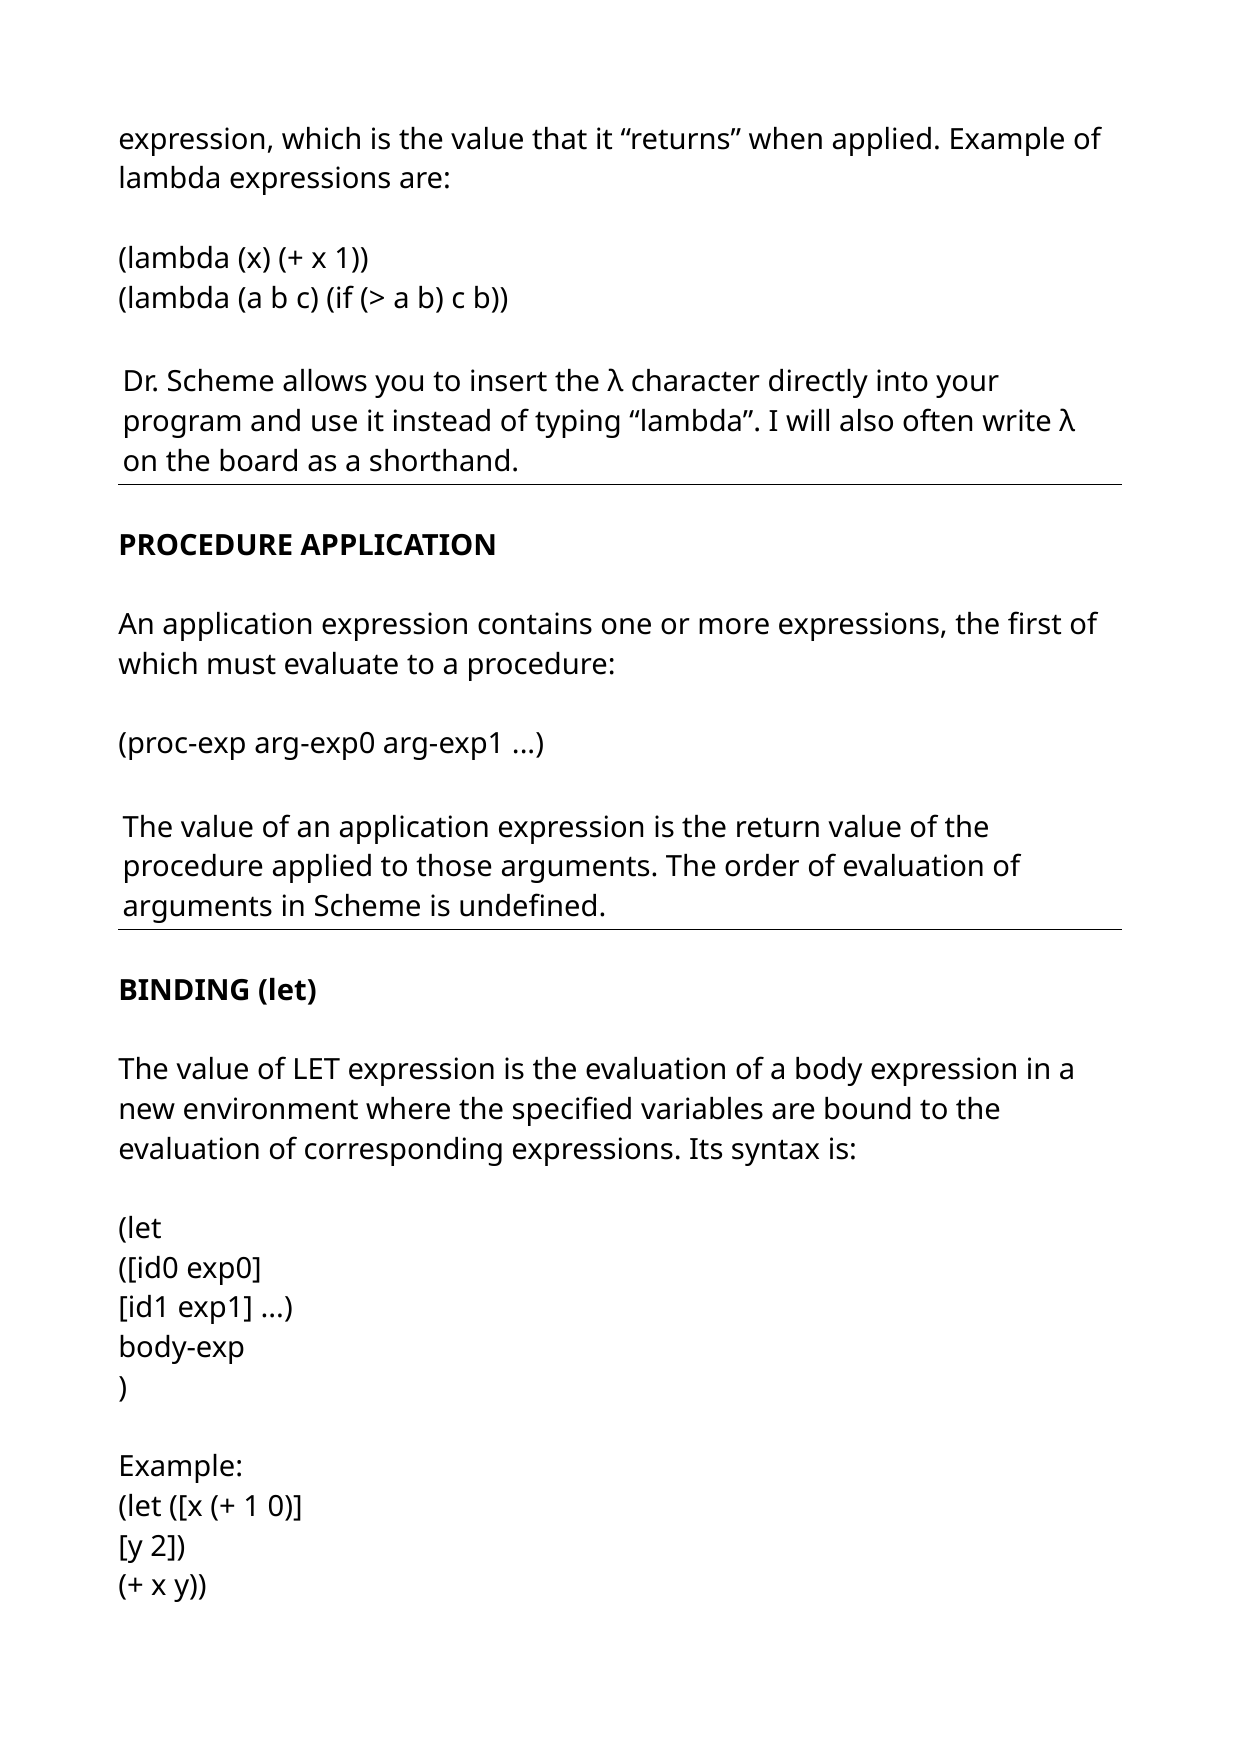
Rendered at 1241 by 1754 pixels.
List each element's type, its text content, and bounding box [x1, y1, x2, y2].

text The value of an application expression is the return value of the procedure applied to those arguments. The order of evaluation of arguments in Scheme is undefined. [118, 802, 1122, 929]
text (lambda (x) (+ x 1)) [118, 237, 1122, 277]
text (proc-exp arg-exp0 arg-exp1 ...) [118, 722, 1122, 762]
text (let [118, 1207, 1122, 1247]
text ([id0 exp0] [118, 1247, 1122, 1287]
text (lambda (a b c) (if (> a b) c b)) [118, 277, 1122, 317]
text expression, which is the value that it “returns” when applied. Example of lambda expressions are: [118, 118, 1122, 197]
text (let ([x (+ 1 0)] [118, 1485, 1122, 1525]
text [id1 exp1] ...) [118, 1287, 1122, 1326]
text body-exp [118, 1326, 1122, 1366]
text Dr. Scheme allows you to insert the λ character directly into your program and use it instead of typing “lambda”. I will also often write λ on the board as a shorthand. [118, 356, 1122, 484]
text [y 2]) [118, 1525, 1122, 1564]
text Example: [118, 1446, 1122, 1485]
text An application expression contains one or more expressions, the first of which must evaluate to a procedure: [118, 603, 1122, 683]
text (+ x y)) [118, 1564, 1122, 1604]
text PROCEDURE APPLICATION [118, 524, 1122, 563]
text ) [118, 1366, 1122, 1406]
text BINDING (let) [118, 969, 1122, 1009]
text The value of LET expression is the evaluation of a body expression in a new environment where the specified variables are bound to the evaluation of corresponding expressions. Its syntax is: [118, 1049, 1122, 1168]
